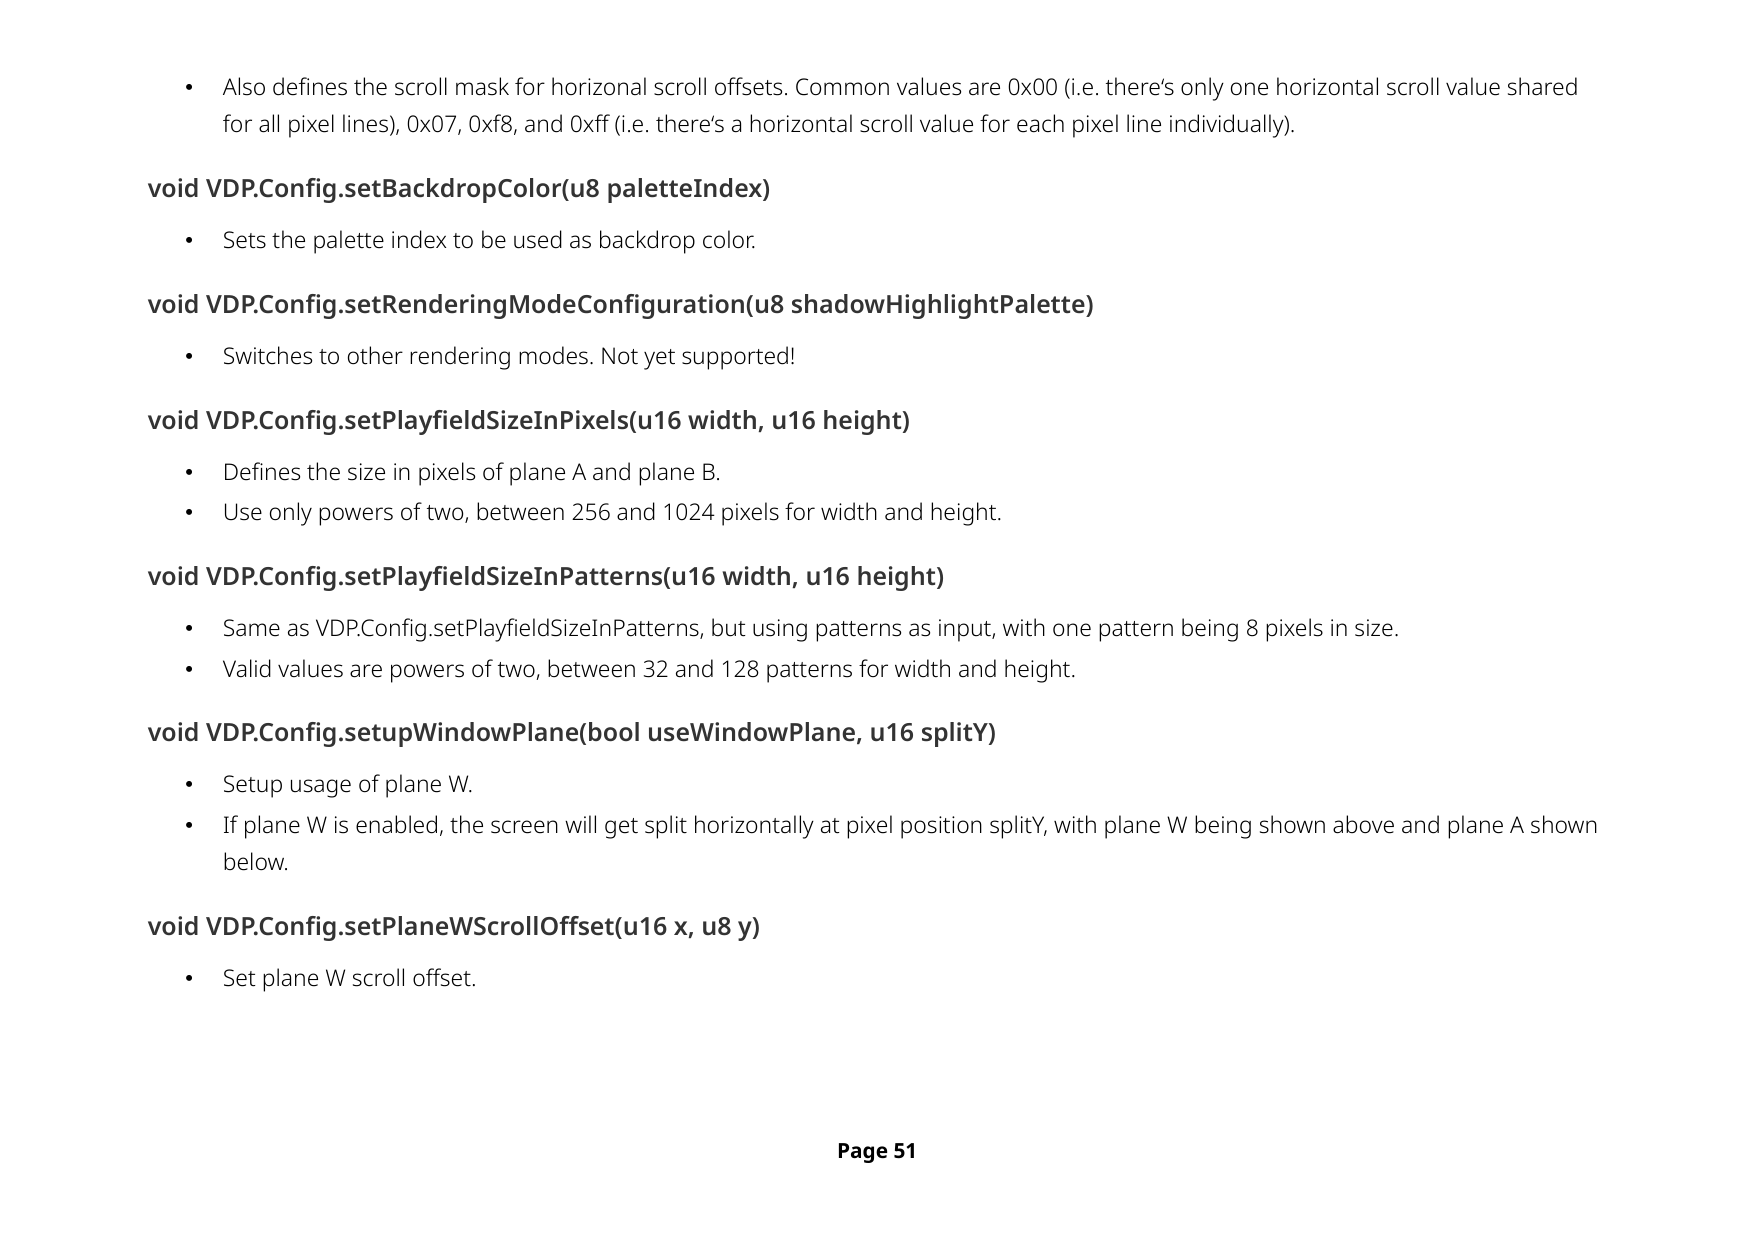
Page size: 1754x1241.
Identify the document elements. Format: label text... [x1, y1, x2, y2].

subtitle void VDP.Config.setPlayfieldSizeInPixels(u16 width, u16 height) [148, 402, 1606, 437]
list Setup usage of plane W. [185, 768, 1606, 799]
list Defines the size in pixels of plane A and plane B. [185, 456, 1606, 487]
list Also defines the scroll mask for horizonal scroll offsets. Common values are 0x00 (i.e. there‘s only one horizontal scroll value shared for all pixel lines), 0x07, 0xf8, and 0xff (i.e. there‘s a horizontal scroll value for each pixel line individually). [185, 71, 1606, 139]
subtitle void VDP.Config.setPlaneWScrollOffset(u16 x, u8 y) [148, 909, 1606, 943]
list Sets the palette index to be used as backdrop color. [185, 224, 1606, 255]
list If plane W is enabled, the screen will get split horizontally at pixel position splitY, with plane W being shown above and plane A shown below. [185, 809, 1606, 877]
subtitle void VDP.Config.setRenderingModeConfiguration(u8 shadowHighlightPalette) [148, 287, 1606, 321]
list Switches to other rendering modes. Not yet supported! [185, 340, 1606, 371]
list Valid values are powers of two, between 32 and 128 patterns for width and height. [185, 652, 1606, 684]
subtitle void VDP.Config.setPlayfieldSizeInPatterns(u16 width, u16 height) [148, 559, 1606, 593]
list Use only powers of two, between 256 and 1024 pixels for width and height. [185, 496, 1606, 527]
list Same as VDP.Config.setPlayfieldSizeInPatterns, but using patterns as input, with one pattern being 8 pixels in size. [185, 612, 1606, 643]
subtitle void VDP.Config.setupWindowPlane(bool useWindowPlane, u16 splitY) [148, 715, 1606, 749]
list Set plane W scroll offset. [185, 962, 1606, 993]
subtitle void VDP.Config.setBackdropColor(u8 paletteIndex) [148, 171, 1606, 205]
